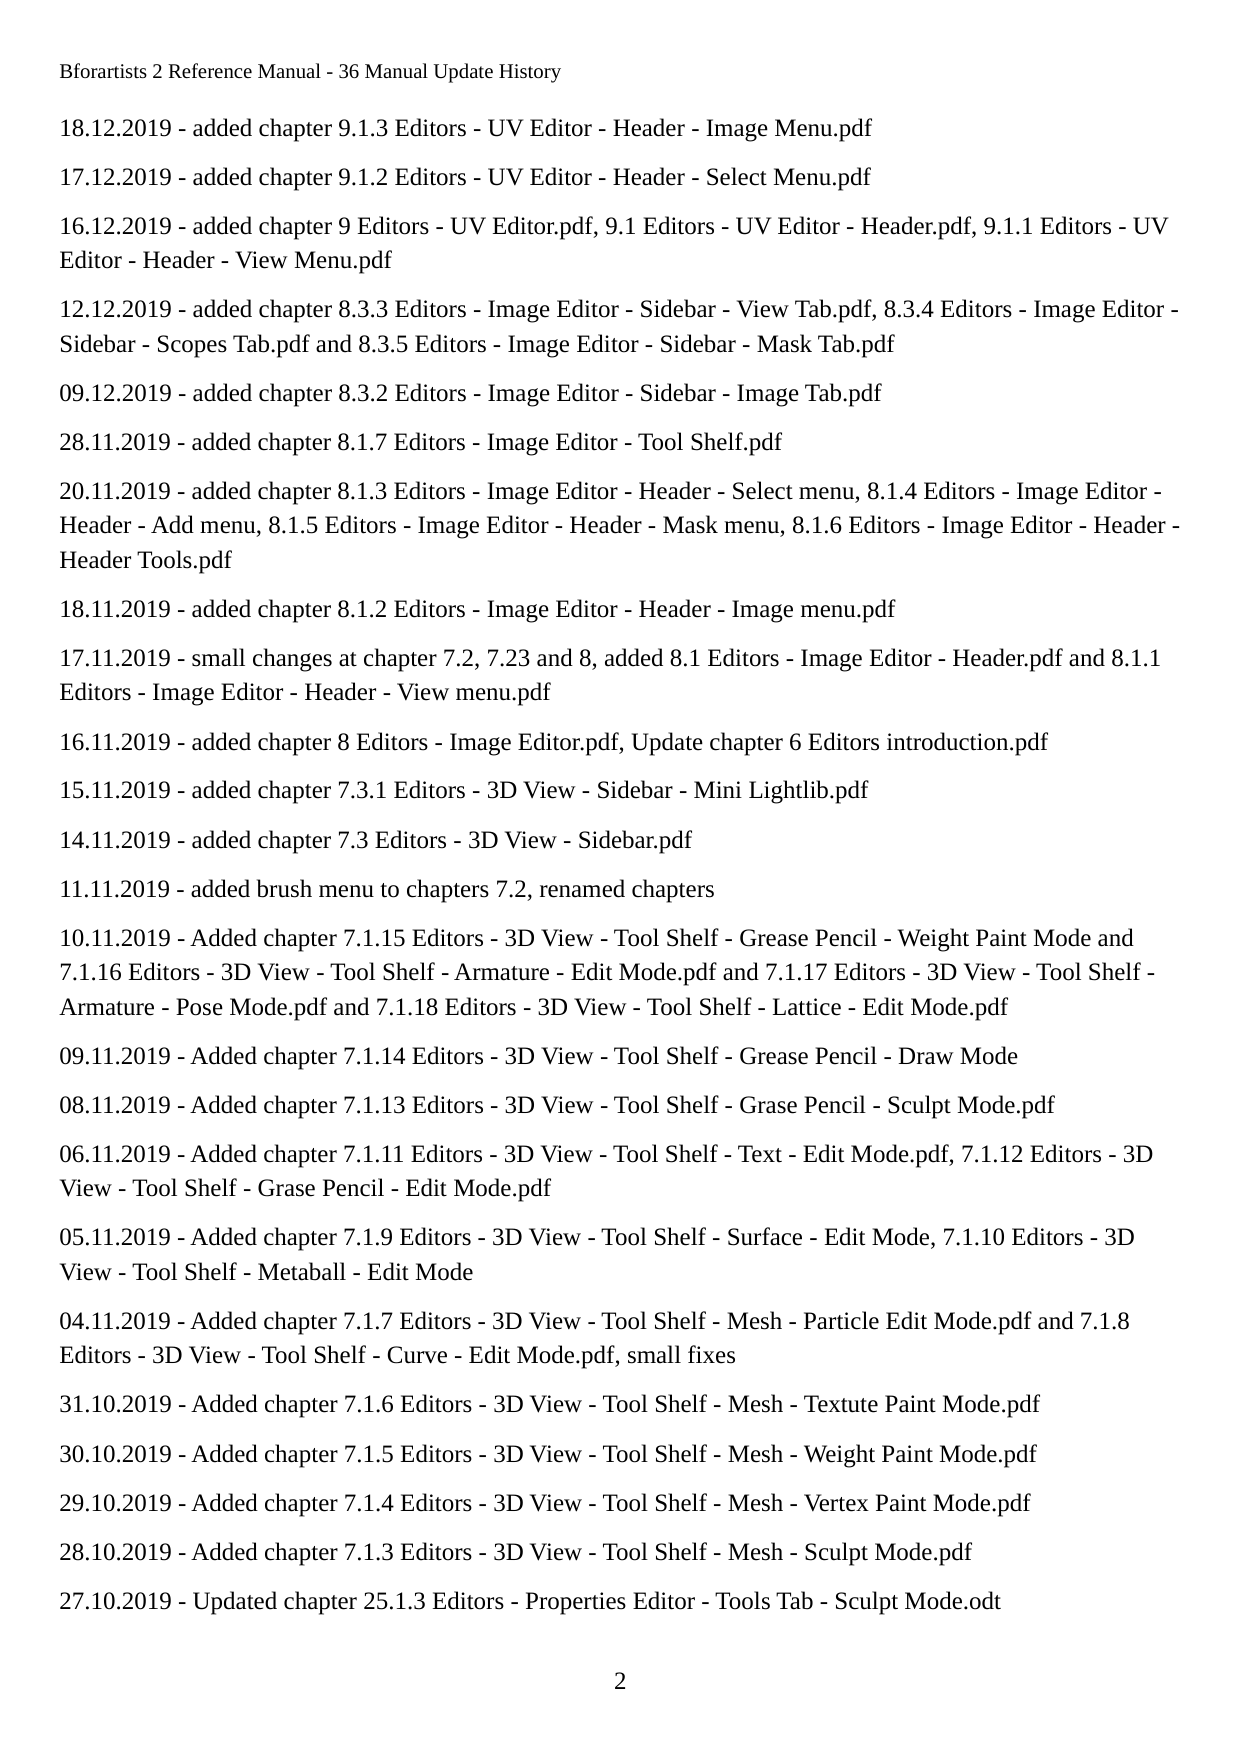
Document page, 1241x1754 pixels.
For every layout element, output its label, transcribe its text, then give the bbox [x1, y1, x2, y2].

text 14.11.2019 - added chapter 7.3 Editors - 3D View - Sidebar.pdf [59, 825, 1181, 853]
text 27.10.2019 - Updated chapter 25.1.3 Editors - Properties Editor - Tools Tab - Sculpt Mode.odt [59, 1586, 1181, 1614]
text 17.11.2019 - small changes at chapter 7.2, 7.23 and 8, added 8.1 Editors - Image Editor - Header.pdf and 8.1.1 Editors - Image Editor - Header - View menu.pdf [59, 643, 1181, 706]
text 31.10.2019 - Added chapter 7.1.6 Editors - 3D View - Tool Shelf - Mesh - Textute Paint Mode.pdf [59, 1389, 1181, 1418]
text 09.12.2019 - added chapter 8.3.2 Editors - Image Editor - Sidebar - Image Tab.pdf [59, 378, 1181, 407]
text 17.12.2019 - added chapter 9.1.2 Editors - UV Editor - Header - Select Menu.pdf [59, 162, 1181, 190]
text 16.11.2019 - added chapter 8 Editors - Image Editor.pdf, Update chapter 6 Editors introduction.pdf [59, 727, 1181, 755]
text 08.11.2019 - Added chapter 7.1.13 Editors - 3D View - Tool Shelf - Grase Pencil - Sculpt Mode.pdf [59, 1090, 1181, 1119]
text 18.12.2019 - added chapter 9.1.3 Editors - UV Editor - Header - Image Menu.pdf [59, 113, 1181, 141]
text 16.12.2019 - added chapter 9 Editors - UV Editor.pdf, 9.1 Editors - UV Editor - Header.pdf, 9.1.1 Editors - UV Editor - Header - View Menu.pdf [59, 211, 1181, 274]
text 09.11.2019 - Added chapter 7.1.14 Editors - 3D View - Tool Shelf - Grease Pencil - Draw Mode [59, 1041, 1181, 1069]
text 10.11.2019 - Added chapter 7.1.15 Editors - 3D View - Tool Shelf - Grease Pencil - Weight Paint Mode and 7.1.16 Editors - 3D View - Tool Shelf - Armature - Edit Mode.pdf and 7.1.17 Editors - 3D View - Tool Shelf - Armature - Pose Mode.pdf and 7.1.18 Editors - 3D View - Tool Shelf - Lattice - Edit Mode.pdf [59, 923, 1181, 1021]
text 04.11.2019 - Added chapter 7.1.7 Editors - 3D View - Tool Shelf - Mesh - Particle Edit Mode.pdf and 7.1.8 Editors - 3D View - Tool Shelf - Curve - Edit Mode.pdf, small fixes [59, 1306, 1181, 1369]
text 11.11.2019 - added brush menu to chapters 7.2, renamed chapters [59, 874, 1181, 902]
text 28.11.2019 - added chapter 8.1.7 Editors - Image Editor - Tool Shelf.pdf [59, 427, 1181, 456]
text 12.12.2019 - added chapter 8.3.3 Editors - Image Editor - Sidebar - View Tab.pdf, 8.3.4 Editors - Image Editor - Sidebar - Scopes Tab.pdf and 8.3.5 Editors - Image Editor - Sidebar - Mask Tab.pdf [59, 294, 1181, 357]
text 18.11.2019 - added chapter 8.1.2 Editors - Image Editor - Header - Image menu.pdf [59, 594, 1181, 623]
text 15.11.2019 - added chapter 7.3.1 Editors - 3D View - Sidebar - Mini Lightlib.pdf [59, 776, 1181, 804]
text 30.10.2019 - Added chapter 7.1.5 Editors - 3D View - Tool Shelf - Mesh - Weight Paint Mode.pdf [59, 1439, 1181, 1467]
text 20.11.2019 - added chapter 8.1.3 Editors - Image Editor - Header - Select menu, 8.1.4 Editors - Image Editor - Header - Add menu, 8.1.5 Editors - Image Editor - Header - Mask menu, 8.1.6 Editors - Image Editor - Header - Header Tools.pdf [59, 476, 1181, 574]
text 05.11.2019 - Added chapter 7.1.9 Editors - 3D View - Tool Shelf - Surface - Edit Mode, 7.1.10 Editors - 3D View - Tool Shelf - Metaball - Edit Mode [59, 1222, 1181, 1286]
text 06.11.2019 - Added chapter 7.1.11 Editors - 3D View - Tool Shelf - Text - Edit Mode.pdf, 7.1.12 Editors - 3D View - Tool Shelf - Grase Pencil - Edit Mode.pdf [59, 1139, 1181, 1202]
text 28.10.2019 - Added chapter 7.1.3 Editors - 3D View - Tool Shelf - Mesh - Sculpt Mode.pdf [59, 1537, 1181, 1566]
text 29.10.2019 - Added chapter 7.1.4 Editors - 3D View - Tool Shelf - Mesh - Vertex Paint Mode.pdf [59, 1488, 1181, 1516]
